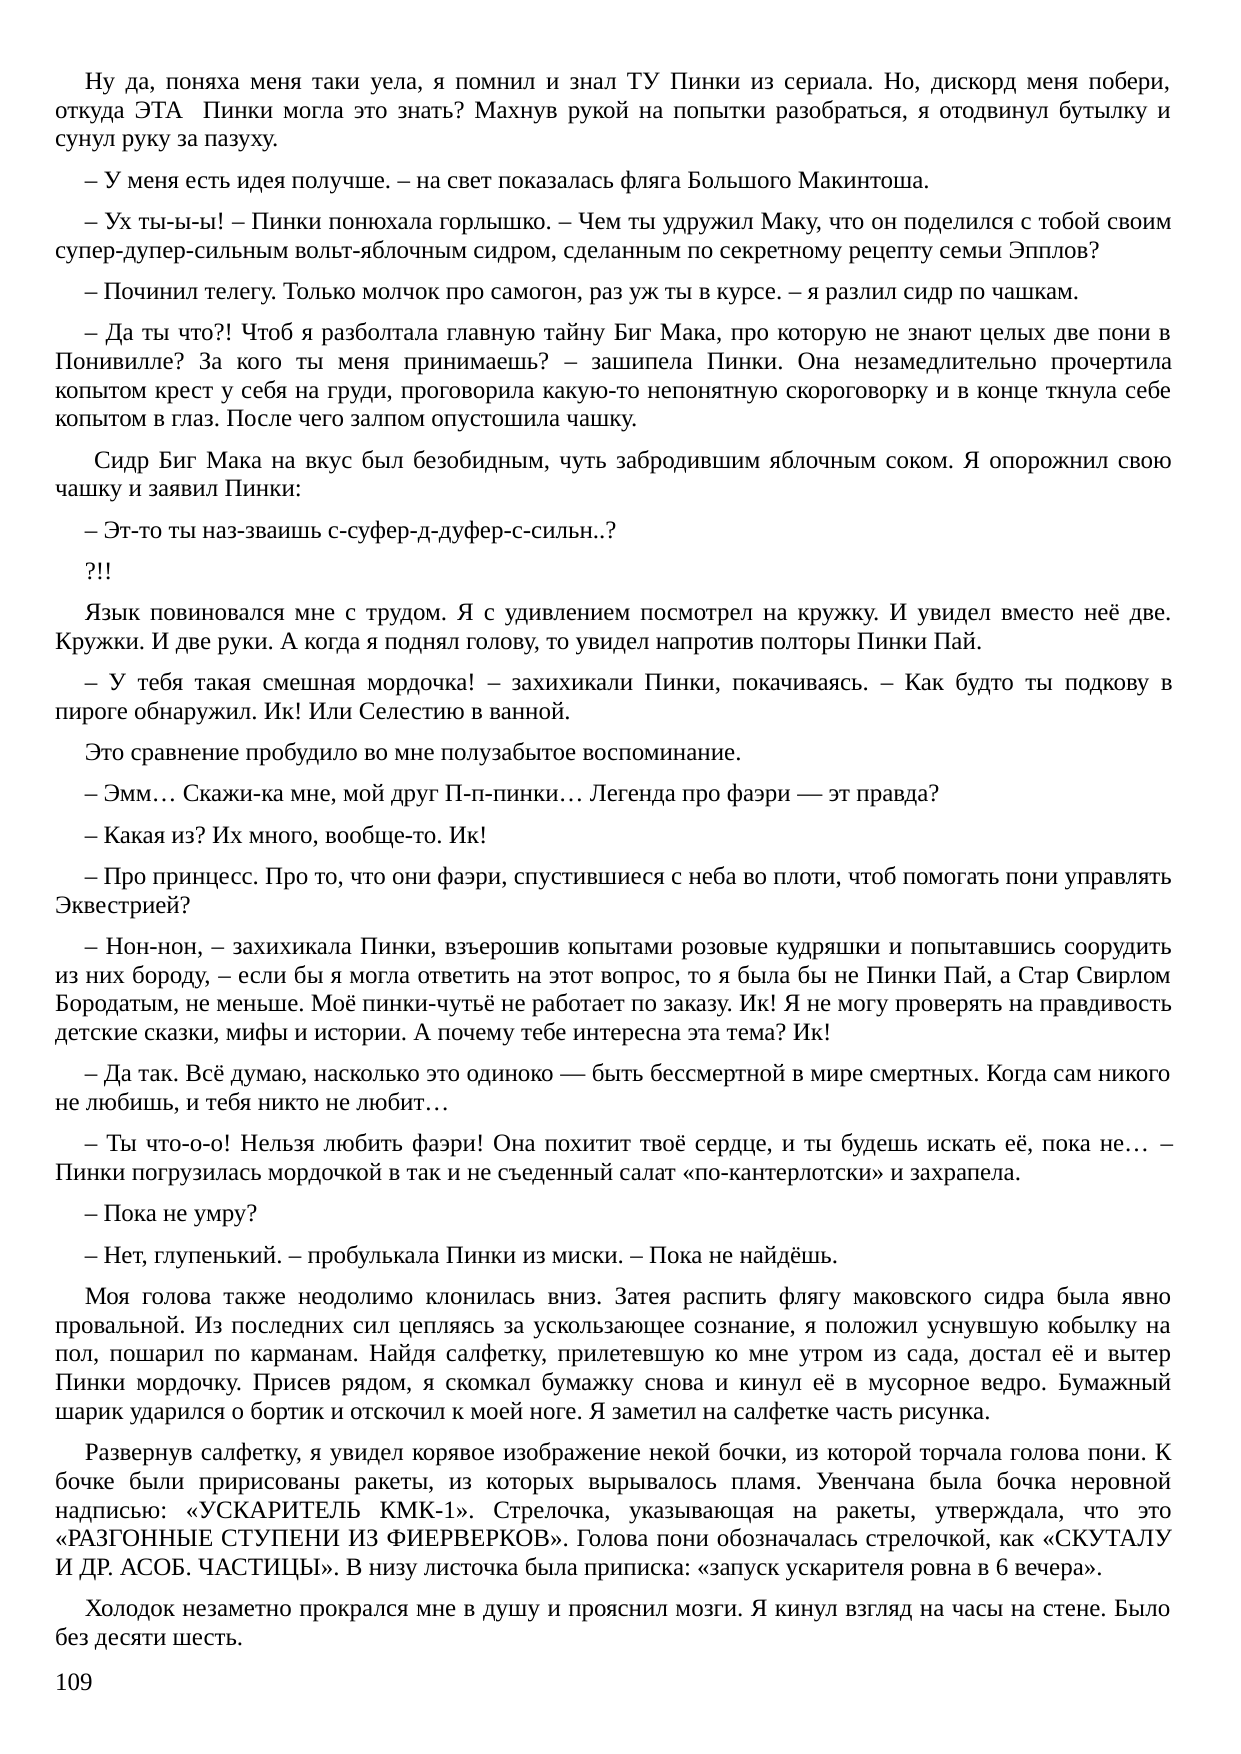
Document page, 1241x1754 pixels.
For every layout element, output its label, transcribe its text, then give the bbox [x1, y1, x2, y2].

text – У меня есть идея получше. – на свет показалась фляга Большого Макинтоша. [55, 165, 1173, 193]
text – Эт-то ты наз-зваишь с-суфер-д-дуфер-с-сильн..? [55, 515, 1173, 543]
text – Нет, глупенький. – пробулькала Пинки из миски. – Пока не найдёшь. [55, 1240, 1173, 1268]
text – Нон-нон, – захихикала Пинки, взъерошив копытами розовые кудряшки и попытавшись соорудить из них бороду, – если бы я могла ответить на этот вопрос, то я была бы не Пинки Пай, а Стар Свирлом Бородатым, не меньше. Моё пинки-чутьё не работает по заказу. Ик! Я не могу проверять на правдивость детские сказки, мифы и истории. А почему тебе интересна эта тема? Ик! [55, 931, 1173, 1046]
text Язык повиновался мне с трудом. Я с удивлением посмотрел на кружку. И увидел вместо неё две. Кружки. И две руки. А когда я поднял голову, то увидел напротив полторы Пинки Пай. [55, 597, 1173, 655]
text – Починил телегу. Только молчок про самогон, раз уж ты в курсе. – я разлил сидр по чашкам. [55, 276, 1173, 305]
text Это сравнение пробудило во мне полузабытое воспоминание. [55, 737, 1173, 766]
text Сидр Биг Мака на вкус был безобидным, чуть забродившим яблочным соком. Я опорожнил свою чашку и заявил Пинки: [55, 445, 1173, 502]
text Ну да, поняха меня таки уела, я помнил и знал ТУ Пинки из сериала. Но, дискорд меня побери, откуда ЭТА Пинки могла это знать? Махнув рукой на попытки разобраться, я отодвинул бутылку и сунул руку за пазуху. [55, 66, 1173, 152]
text – Пока не умру? [55, 1198, 1173, 1227]
text – Эмм… Скажи-ка мне, мой друг П-п-пинки… Легенда про фаэри — эт правда? [55, 778, 1173, 807]
text – Ух ты-ы-ы! – Пинки понюхала горлышко. – Чем ты удружил Маку, что он поделился с тобой своим супер-дупер-сильным вольт-яблочным сидром, сделанным по секретному рецепту семьи Эпплов? [55, 206, 1173, 263]
text – Про принцесс. Про то, что они фаэри, спустившиеся с неба во плоти, чтоб помогать пони управлять Эквестрией? [55, 861, 1173, 918]
text – Да ты что?! Чтоб я разболтала главную тайну Биг Мака, про которую не знают целых две пони в Понивилле? За кого ты меня принимаешь? – зашипела Пинки. Она незамедлительно прочертила копытом крест у себя на груди, проговорила какую-то непонятную скороговорку и в конце ткнула себе копытом в глаз. После чего залпом опустошила чашку. [55, 317, 1173, 432]
text Холодок незаметно прокрался мне в душу и прояснил мозги. Я кинул взгляд на часы на стене. Было без десяти шесть. [55, 1593, 1173, 1651]
text Развернув салфетку, я увидел корявое изображение некой бочки, из которой торчала голова пони. К бочке были пририсованы ракеты, из которых вырывалось пламя. Увенчана была бочка неровной надписью: «УСКАРИТЕЛЬ КМК-1». Стрелочка, указывающая на ракеты, утверждала, что это «РАЗГОННЫЕ СТУПЕНИ ИЗ ФИЕРВЕРКОВ». Голова пони обозначалась стрелочкой, как «СКУТАЛУ И ДР. АСОБ. ЧАСТИЦЫ». В низу листочка была приписка: «запуск ускарителя ровна в 6 вечера». [55, 1437, 1173, 1581]
text Моя голова также неодолимо клонилась вниз. Затея распить флягу маковского сидра была явно провальной. Из последних сил цепляясь за ускользающее сознание, я положил уснувшую кобылку на пол, пошарил по карманам. Найдя салфетку, прилетевшую ко мне утром из сада, достал её и вытер Пинки мордочку. Присев рядом, я скомкал бумажку снова и кинул её в мусорное ведро. Бумажный шарик ударился о бортик и отскочил к моей ноге. Я заметил на салфетке часть рисунка. [55, 1281, 1173, 1425]
text – У тебя такая смешная мордочка! – захихикали Пинки, покачиваясь. – Как будто ты подкову в пироге обнаружил. Ик! Или Селестию в ванной. [55, 667, 1173, 725]
text ?!! [55, 556, 1173, 585]
text – Какая из? Их много, вообще-то. Ик! [55, 820, 1173, 848]
text – Ты что-о-о! Нельзя любить фаэри! Она похитит твоё сердце, и ты будешь искать её, пока не… – Пинки погрузилась мордочкой в так и не съеденный салат «по-кантерлотски» и захрапела. [55, 1128, 1173, 1186]
text – Да так. Всё думаю, насколько это одиноко — быть бессмертной в мире смертных. Когда сам никого не любишь, и тебя никто не любит… [55, 1058, 1173, 1116]
